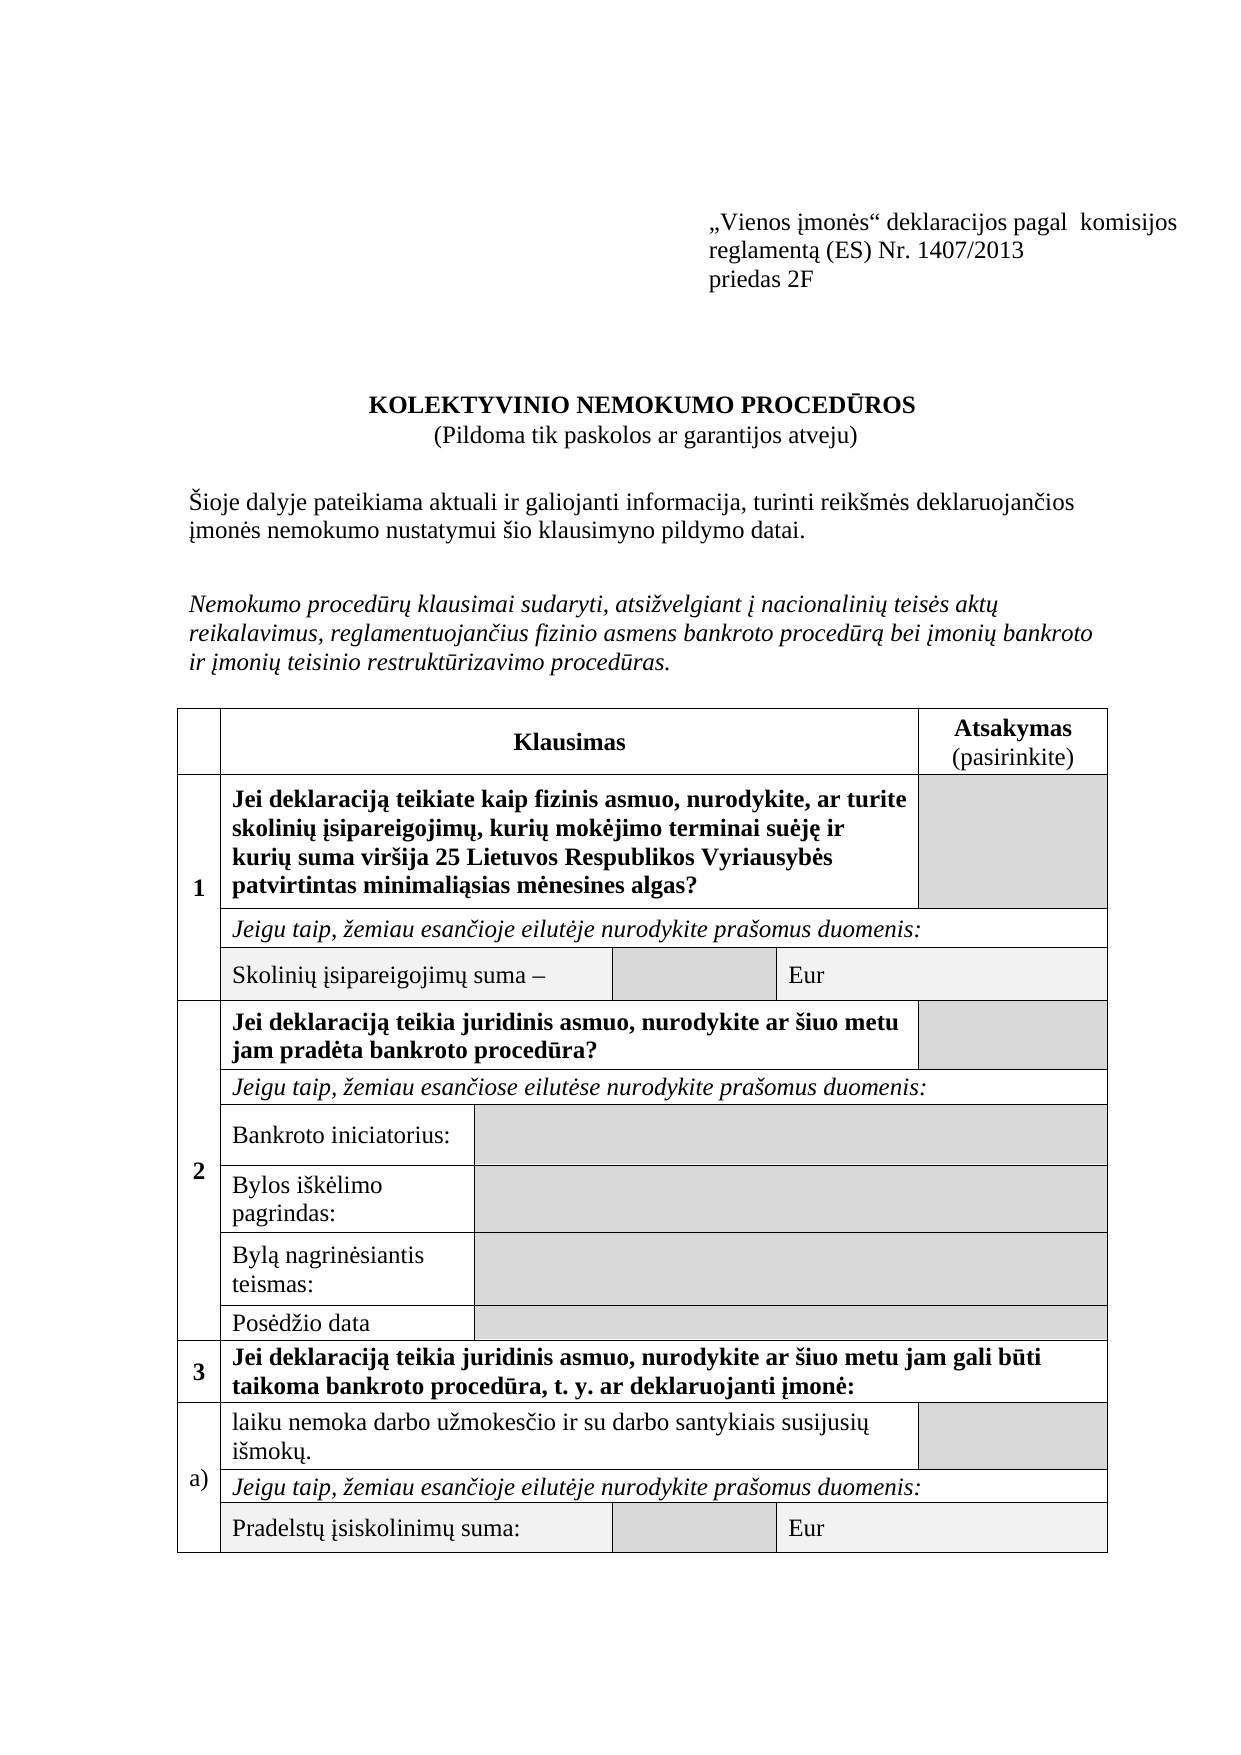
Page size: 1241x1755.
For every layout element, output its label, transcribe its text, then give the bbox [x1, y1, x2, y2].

table_cell [919, 775, 1107, 908]
table_cell [475, 1105, 1107, 1164]
table_cell [178, 709, 220, 774]
table_cell [221, 544, 321, 575]
table_cell Pradelstų įsiskolinimų suma: [221, 1503, 612, 1552]
table_cell Klausimas [221, 709, 918, 774]
table_header [612, 350, 777, 383]
table_cell Šioje dalyje pateikiama aktuali ir galiojanti informacija, turinti reikšmės deklaruojančios įmonės nemokumo nustatymui šio klausimyno pildymo datai. [177, 479, 1107, 544]
table_cell [177, 544, 221, 575]
table_cell 3 [178, 1341, 220, 1402]
table_header [777, 350, 918, 383]
table_cell [321, 675, 475, 708]
table_cell [475, 544, 612, 575]
table_cell Atsakymas (pasirinkite) [919, 709, 1107, 774]
table_cell Bylą nagrinėsiantis teismas: [221, 1233, 474, 1305]
table_cell [475, 449, 612, 478]
table_cell [919, 1001, 1107, 1069]
table_cell [919, 1403, 1107, 1469]
table_cell Eur [777, 1503, 1107, 1552]
table_cell laiku nemoka darbo užmokesčio ir su darbo santykiais susijusių išmokų. [221, 1403, 918, 1469]
table_cell Bankroto iniciatorius: [221, 1105, 474, 1164]
table_header [221, 350, 321, 383]
table_cell Nemokumo procedūrų klausimai sudaryti, atsižvelgiant į nacionalinių teisės aktų reikalavimus, reglamentuojančius fizinio asmens bankroto procedūrą bei įmonių bankroto ir įmonių teisinio restruktūrizavimo procedūras. [177, 575, 1107, 675]
table_cell [321, 544, 475, 575]
table_cell [612, 675, 777, 708]
table_cell a) [178, 1403, 220, 1552]
table_cell Jei deklaraciją teikia juridinis asmuo, nurodykite ar šiuo metu jam gali būti taikoma bankroto procedūra, t. y. ar deklaruojanti įmonė: [221, 1341, 1107, 1402]
table_header [321, 350, 475, 383]
table_cell [613, 1503, 776, 1552]
table_cell Jei deklaraciją teikiate kaip fizinis asmuo, nurodykite, ar turite skolinių įsipareigojimų, kurių mokėjimo terminai suėję ir kurių suma viršija 25 Lietuvos Respublikos Vyriausybės patvirtintas minimaliąsias mėnesines algas? [221, 775, 918, 908]
table_cell [475, 1306, 1107, 1339]
table_cell [177, 675, 221, 708]
table_cell [777, 544, 918, 575]
table_cell 2 [178, 1001, 220, 1339]
table_cell [777, 675, 918, 708]
table_cell Jei deklaraciją teikia juridinis asmuo, nurodykite ar šiuo metu jam pradėta bankroto procedūra? [221, 1001, 918, 1069]
table_cell [221, 675, 321, 708]
table_cell [475, 1166, 1107, 1232]
table_cell Jeigu taip, žemiau esančioje eilutėje nurodykite prašomus duomenis: [221, 909, 1107, 947]
table_cell [177, 449, 221, 478]
table_cell [321, 449, 475, 478]
table_header [177, 350, 221, 383]
table_header [919, 350, 1107, 383]
table_header [475, 350, 612, 383]
table_cell [919, 449, 1107, 478]
table_cell Jeigu taip, žemiau esančioje eilutėje nurodykite prašomus duomenis: [221, 1470, 1107, 1502]
table_cell [221, 449, 321, 478]
table_cell Jeigu taip, žemiau esančiose eilutėse nurodykite prašomus duomenis: [221, 1070, 1107, 1103]
table_cell [777, 449, 918, 478]
table_cell Skolinių įsipareigojimų suma – [221, 948, 612, 1000]
table_cell [613, 948, 776, 1000]
table_cell [919, 675, 1107, 708]
table_cell Eur [777, 948, 1107, 1000]
table_cell [475, 1233, 1107, 1305]
text „Vienos įmonės“ deklaracijos pagal komisijos reglamentą (ES) Nr. 1407/2013 [709, 207, 1181, 264]
table_cell [612, 449, 777, 478]
table_cell 1 [178, 775, 220, 1000]
table_cell KOLEKTYVINIO NEMOKUMO PROCEDŪROS [177, 383, 1107, 419]
table_cell [475, 675, 612, 708]
table_cell [612, 544, 777, 575]
text priedas 2F [709, 264, 1181, 293]
table_cell [919, 544, 1107, 575]
table_cell (Pildoma tik paskolos ar garantijos atveju) [177, 419, 1107, 449]
table_cell Bylos iškėlimo pagrindas: [221, 1166, 474, 1232]
table_cell Posėdžio data [221, 1306, 474, 1339]
